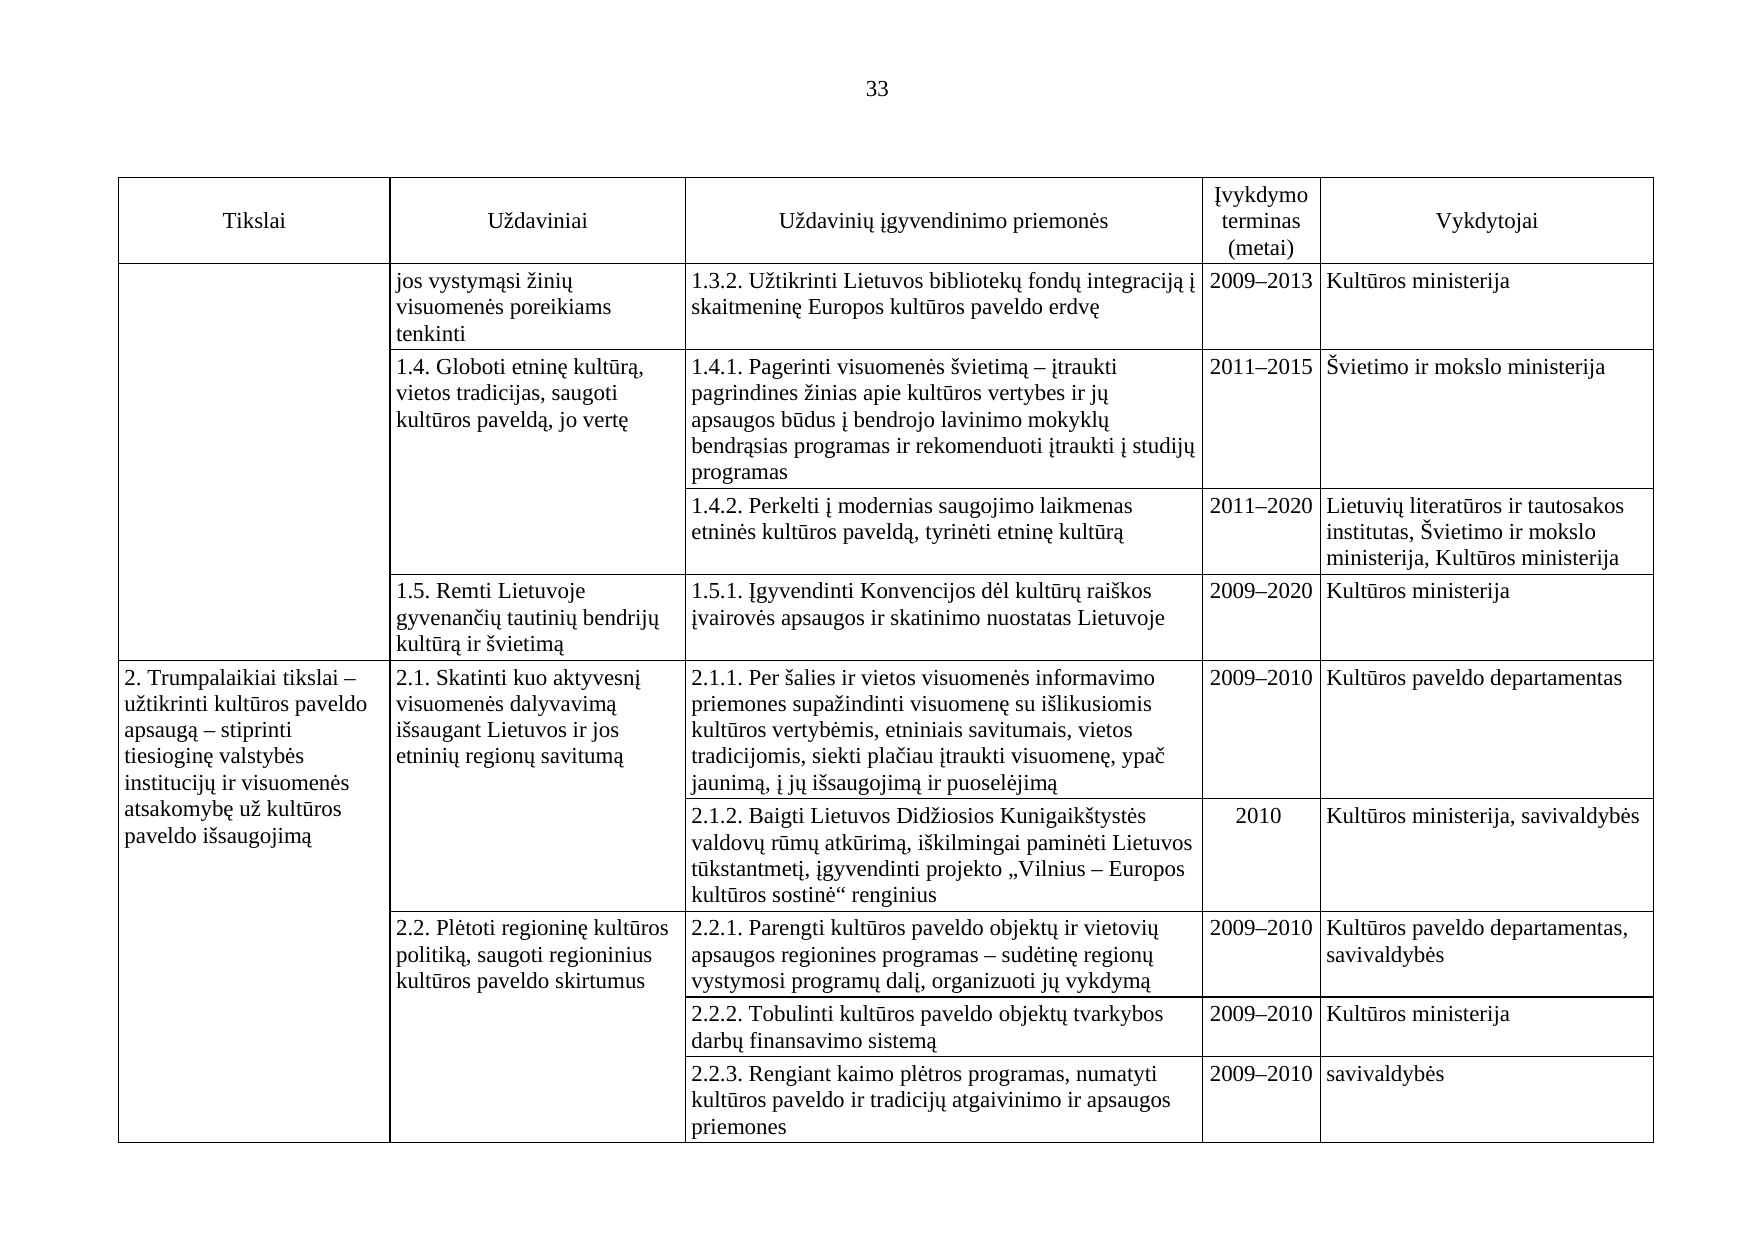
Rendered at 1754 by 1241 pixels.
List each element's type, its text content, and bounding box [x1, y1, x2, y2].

table_cell 1.3.2. Užtikrinti Lietuvos bibliotekų fondų integraciją į skaitmeninę Europos kultūros paveldo erdvę [686, 264, 1202, 349]
table_cell Kultūros paveldo departamentas, savivaldybės [1321, 912, 1653, 996]
table_cell Kultūros paveldo departamentas [1321, 661, 1653, 798]
table_cell 2.2.3. Rengiant kaimo plėtros programas, numatyti kultūros paveldo ir tradicijų atgaivinimo ir apsaugos priemones [686, 1057, 1202, 1142]
table_cell 1.5.1. Įgyvendinti Konvencijos dėl kultūrų raiškos įvairovės apsaugos ir skatinimo nuostatas Lietuvoje [686, 575, 1202, 659]
table_cell 1.4.2. Perkelti į modernias saugojimo laikmenas etninės kultūros paveldą, tyrinėti etninę kultūrą [686, 489, 1202, 574]
table_cell 2. Trumpalaikiai tikslai – užtikrinti kultūros paveldo apsaugą – stiprinti tiesioginę valstybės institucijų ir visuomenės atsakomybę už kultūros paveldo išsaugojimą [119, 661, 389, 1142]
table_cell 2009–2010 [1203, 661, 1320, 798]
table_cell 1.4.1. Pagerinti visuomenės švietimą – įtraukti pagrindines žinias apie kultūros vertybes ir jų apsaugos būdus į bendrojo lavinimo mokyklų bendrąsias programas ir rekomenduoti įtraukti į studijų programas [686, 350, 1202, 488]
table_header Tikslai [119, 178, 389, 263]
table_header Įvykdymo terminas (metai) [1203, 178, 1320, 263]
table_cell Kultūros ministerija, savivaldybės [1321, 799, 1653, 911]
table_header Uždavinių įgyvendinimo priemonės [686, 178, 1202, 263]
table_cell 2010 [1203, 799, 1320, 911]
table_cell 1.4. Globoti etninę kultūrą, vietos tradicijas, saugoti kultūros paveldą, jo vertę [391, 350, 685, 574]
table_cell Lietuvių literatūros ir tautosakos institutas, Švietimo ir mokslo ministerija, Kultūros ministerija [1321, 489, 1653, 574]
table_cell savivaldybės [1321, 1057, 1653, 1142]
table_cell 2.1. Skatinti kuo aktyvesnį visuomenės dalyvavimą išsaugant Lietuvos ir jos etninių regionų savitumą [391, 661, 685, 911]
table_cell 2009–2010 [1203, 912, 1320, 996]
table_cell 2009–2010 [1203, 1057, 1320, 1142]
table_header Uždaviniai [391, 178, 685, 263]
table_cell 2009–2010 [1203, 998, 1320, 1056]
table_cell jos vystymąsi žinių visuomenės poreikiams tenkinti [391, 264, 685, 349]
table_cell Kultūros ministerija [1321, 998, 1653, 1056]
table_cell 2.1.1. Per šalies ir vietos visuomenės informavimo priemones supažindinti visuomenę su išlikusiomis kultūros vertybėmis, etniniais savitumais, vietos tradicijomis, siekti plačiau įtraukti visuomenę, ypač jaunimą, į jų išsaugojimą ir puoselėjimą [686, 661, 1202, 798]
table_cell Kultūros ministerija [1321, 264, 1653, 349]
table_cell Švietimo ir mokslo ministerija [1321, 350, 1653, 488]
table_cell 2.2.2. Tobulinti kultūros paveldo objektų tvarkybos darbų finansavimo sistemą [686, 998, 1202, 1056]
table_cell 2009–2013 [1203, 264, 1320, 349]
table_cell [119, 264, 389, 659]
table_header Vykdytojai [1321, 178, 1653, 263]
table_cell 2.1.2. Baigti Lietuvos Didžiosios Kunigaikštystės valdovų rūmų atkūrimą, iškilmingai paminėti Lietuvos tūkstantmetį, įgyvendinti projekto „Vilnius – Europos kultūros sostinė“ renginius [686, 799, 1202, 911]
table_cell 2011–2020 [1203, 489, 1320, 574]
table_cell 2009–2020 [1203, 575, 1320, 659]
table_cell 2.2.1. Parengti kultūros paveldo objektų ir vietovių apsaugos regionines programas – sudėtinę regionų vystymosi programų dalį, organizuoti jų vykdymą [686, 912, 1202, 996]
table_cell Kultūros ministerija [1321, 575, 1653, 659]
table_cell 2.2. Plėtoti regioninę kultūros politiką, saugoti regioninius kultūros paveldo skirtumus [391, 912, 685, 1142]
table_cell 1.5. Remti Lietuvoje gyvenančių tautinių bendrijų kultūrą ir švietimą [391, 575, 685, 659]
table_cell 2011–2015 [1203, 350, 1320, 488]
